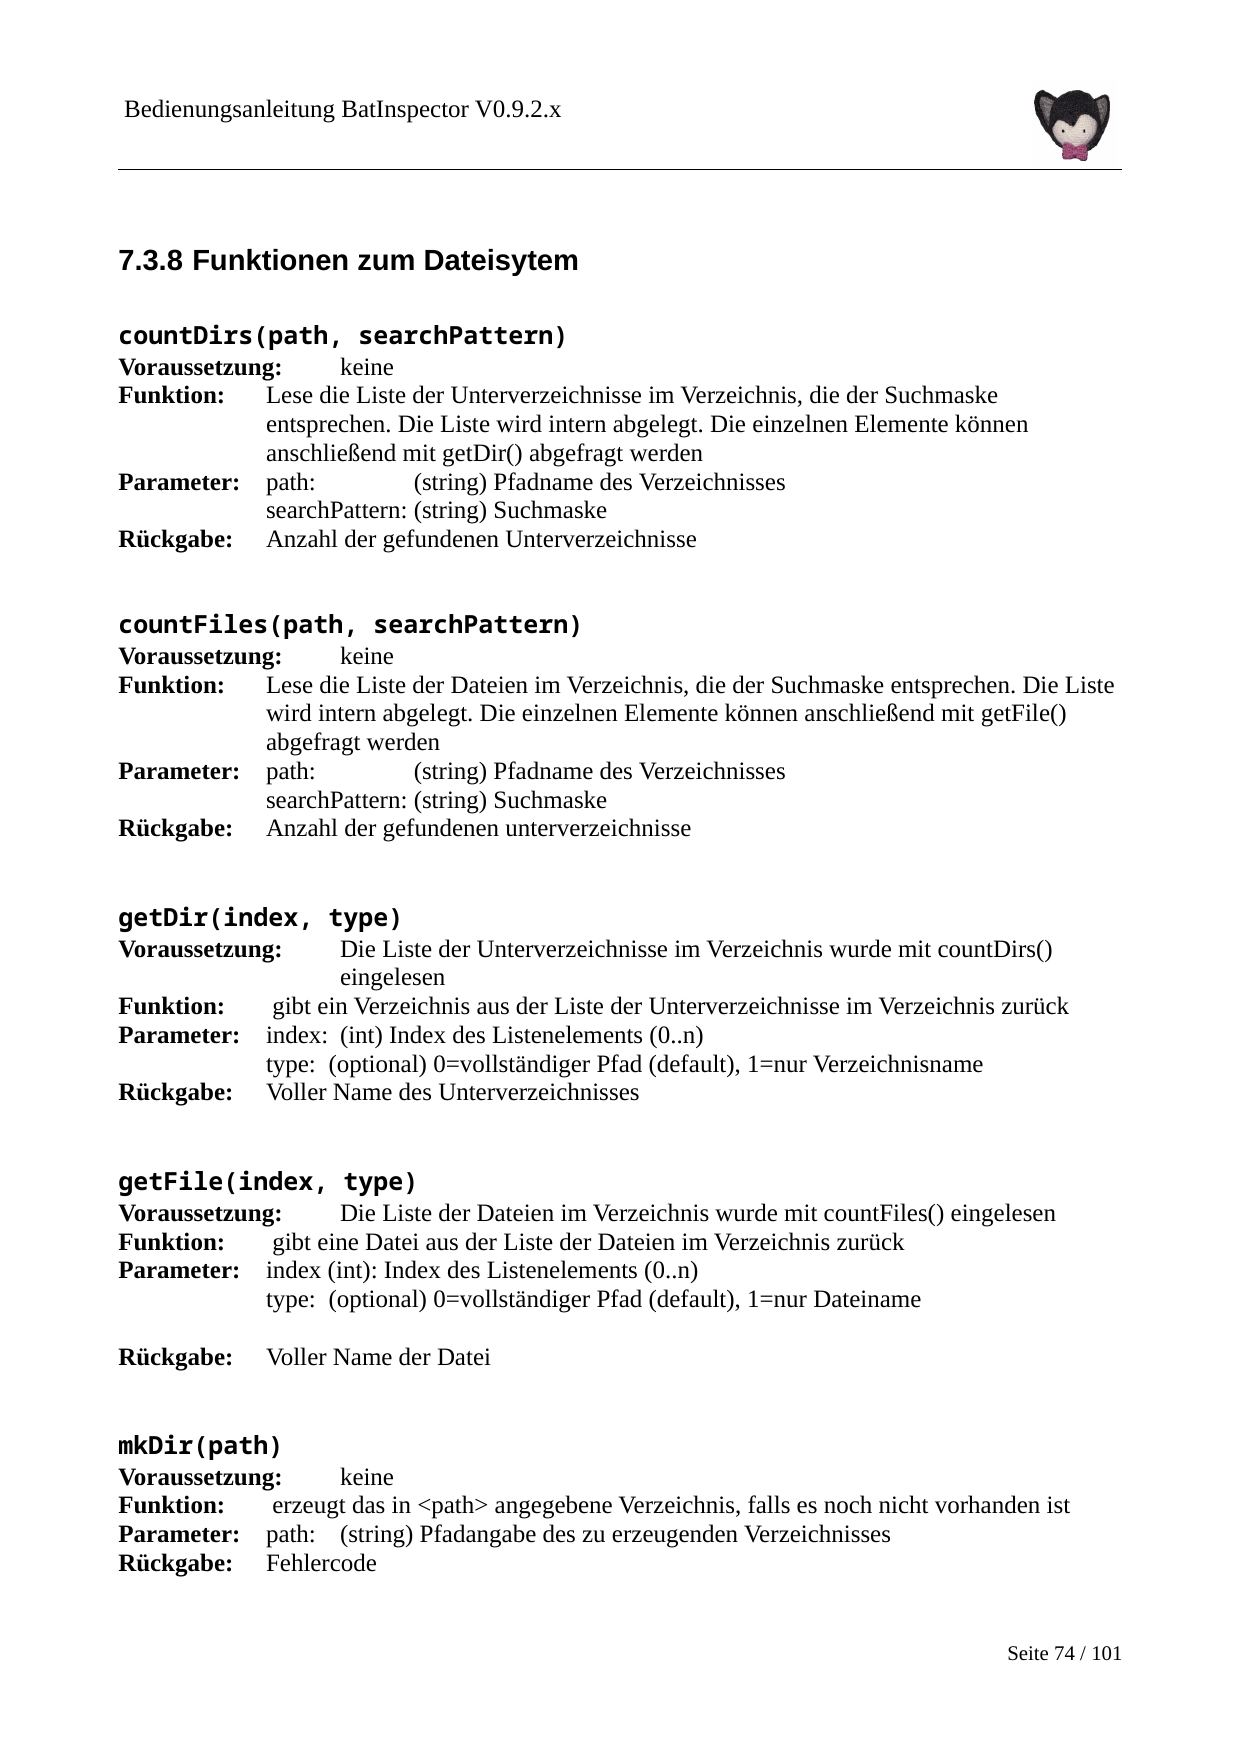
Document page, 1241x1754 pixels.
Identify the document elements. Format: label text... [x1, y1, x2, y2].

text Parameter: path: (string) Pfadangabe des zu erzeugenden Verzeichnisses [118, 1519, 1122, 1548]
text Funktion: erzeugt das in <path> angegebene Verzeichnis, falls es noch nicht vorhanden ist [118, 1491, 1122, 1519]
text Funktion: Lese die Liste der Dateien im Verzeichnis, die der Suchmaske entsprechen. Die Liste wird intern abgelegt. Die einzelnen Elemente können anschließend mit getFile() abgefragt werden [118, 670, 1122, 756]
text Rückgabe: Anzahl der gefundenen Unterverzeichnisse [118, 524, 1122, 553]
text Rückgabe: Voller Name des Unterverzeichnisses [118, 1077, 1122, 1106]
text Rückgabe: Fehlercode [118, 1548, 1122, 1577]
text countDirs(path, searchPattern) [118, 318, 1122, 352]
text Voraussetzung: Die Liste der Unterverzeichnisse im Verzeichnis wurde mit countDirs() eingelesen [118, 934, 1122, 991]
text type: (optional) 0=vollständiger Pfad (default), 1=nur Verzeichnisname [118, 1049, 1122, 1077]
text Voraussetzung: keine [118, 641, 1122, 670]
text Funktion: Lese die Liste der Unterverzeichnisse im Verzeichnis, die der Suchmaske entsprechen. Die Liste wird intern abgelegt. Die einzelnen Elemente können anschließend mit getDir() abgefragt werden [118, 380, 1122, 467]
text Parameter: path: (string) Pfadname des Verzeichnisses searchPattern: (string) Suchmaske [118, 756, 1122, 813]
text Voraussetzung: keine [118, 1462, 1122, 1491]
text Rückgabe: Voller Name der Datei [118, 1342, 1122, 1370]
text Rückgabe: Anzahl der gefundenen unterverzeichnisse [118, 813, 1122, 842]
text Funktion: gibt ein Verzeichnis aus der Liste der Unterverzeichnisse im Verzeichnis zurück [118, 991, 1122, 1020]
text Parameter: path: (string) Pfadname des Verzeichnisses searchPattern: (string) Suchmaske [118, 467, 1122, 524]
subtitle Funktionen zum Dateisytem [118, 243, 1122, 276]
text Parameter: index (int): Index des Listenelements (0..n) [118, 1255, 1122, 1284]
text getDir(index, type) [118, 900, 1122, 934]
text getFile(index, type) [118, 1164, 1122, 1198]
text Funktion: gibt eine Datei aus der Liste der Dateien im Verzeichnis zurück [118, 1227, 1122, 1255]
text Parameter: index: (int) Index des Listenelements (0..n) [118, 1020, 1122, 1049]
picture [1030, 80, 1119, 169]
text mkDir(path) [118, 1428, 1122, 1462]
text Voraussetzung: Die Liste der Dateien im Verzeichnis wurde mit countFiles() eingelesen [118, 1198, 1122, 1227]
text type: (optional) 0=vollständiger Pfad (default), 1=nur Dateiname [118, 1284, 1122, 1342]
text Voraussetzung: keine [118, 352, 1122, 380]
text countFiles(path, searchPattern) [118, 607, 1122, 641]
